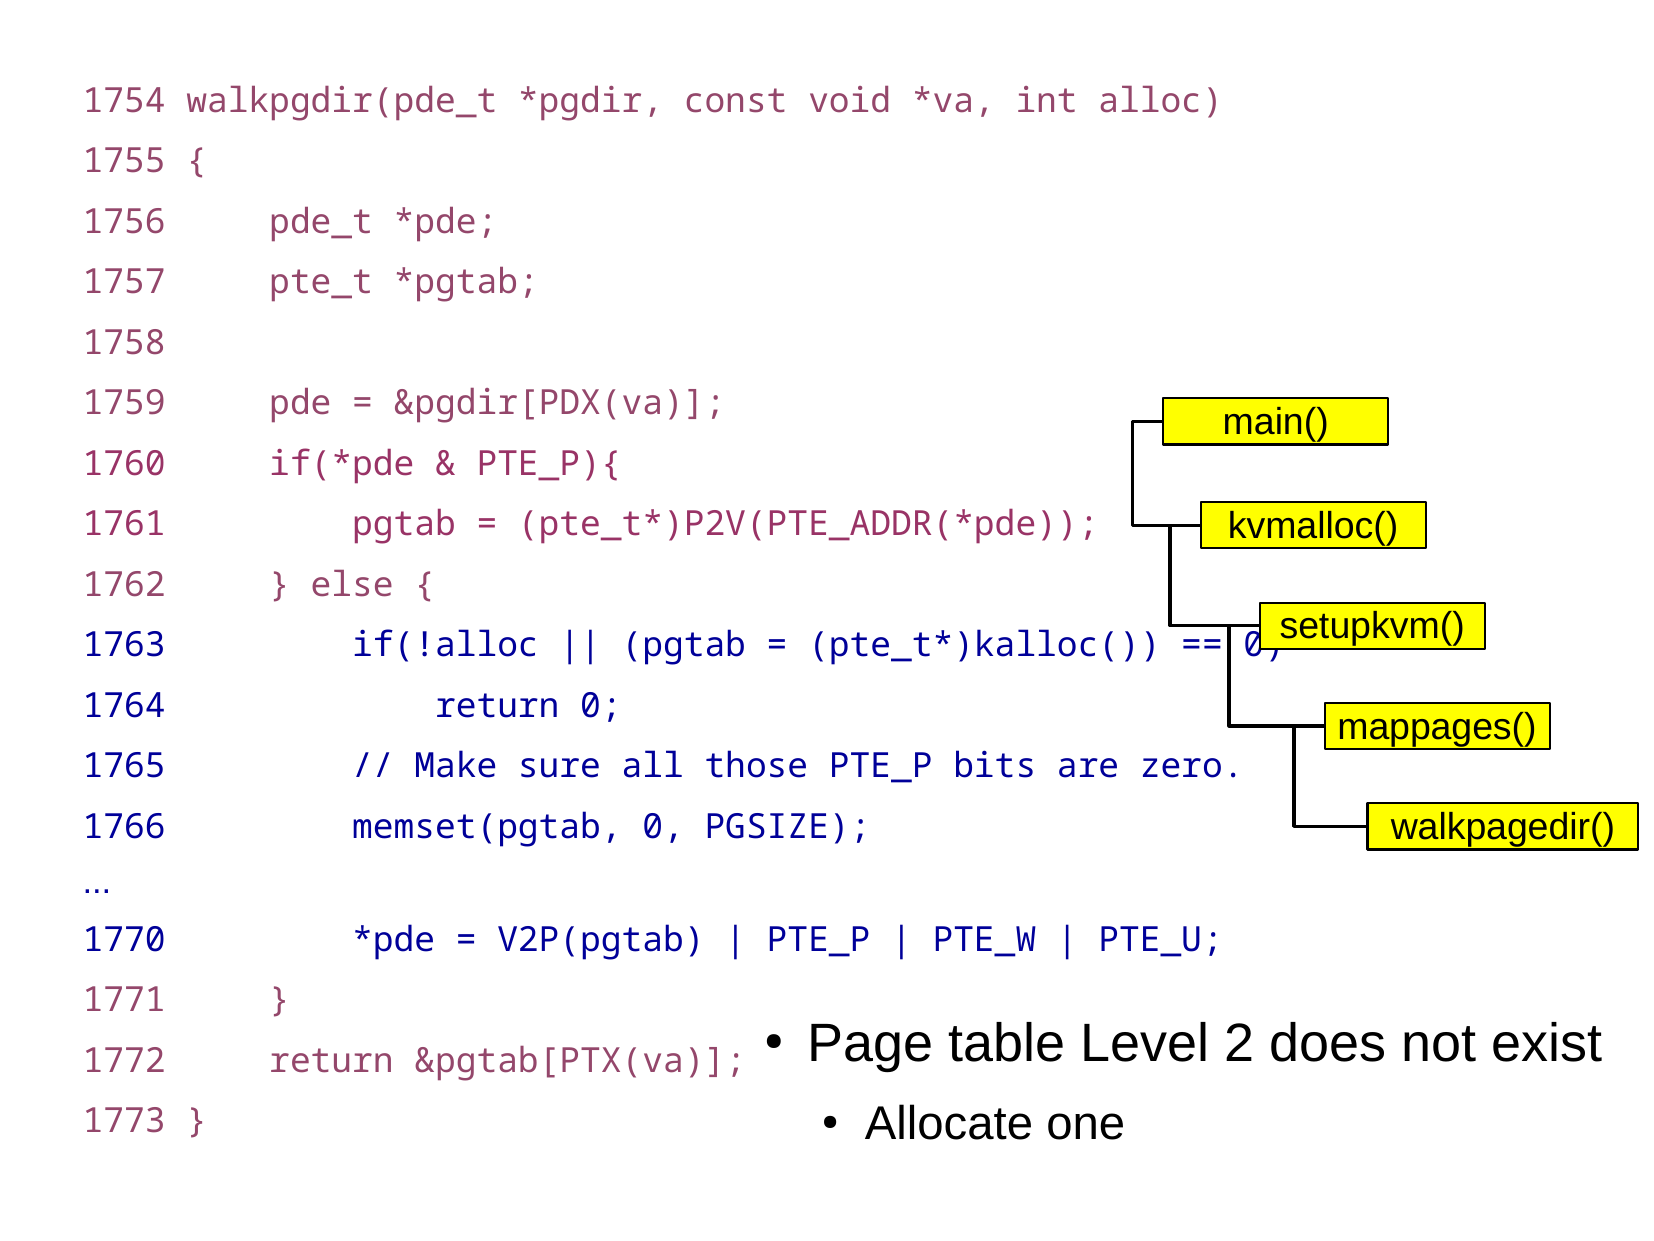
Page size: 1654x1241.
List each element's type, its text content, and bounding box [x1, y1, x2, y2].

text_box kvmalloc() [1200, 502, 1426, 549]
list 1754 walkpgdir(pde_t *pgdir, const void *va, int alloc) 1755 { 1756 pde_t *pde; 1757 pte_t *pgtab; 1758 1759 pde = &pgdir[PDX(va)]; 1760 if(*pde & PTE_P){ 1761 pgtab = (pte_t*)P2V(PTE_ADDR(*pde)); 1762 } else { 1763 if(!alloc || (pgtab = (pte_t*)kalloc()) == 0) 1764 return 0; 1765 // Make sure all those PTE_P bits are zero. 1766 memset(pgtab, 0, PGSIZE); ... 1770 *pde = V2P(pgtab) | PTE_P | PTE_W | PTE_U; 1771 } 1772 return &pgtab[PTX(va)]; 1773 } [82, 75, 1571, 1163]
text_box mappages() [1324, 702, 1550, 750]
text_box setupkvm() [1259, 602, 1485, 649]
text_box walkpagedir() [1367, 803, 1639, 850]
list Page table Level 2 does not exist Allocate one [750, 1012, 1613, 1201]
text_box main() [1163, 398, 1389, 445]
